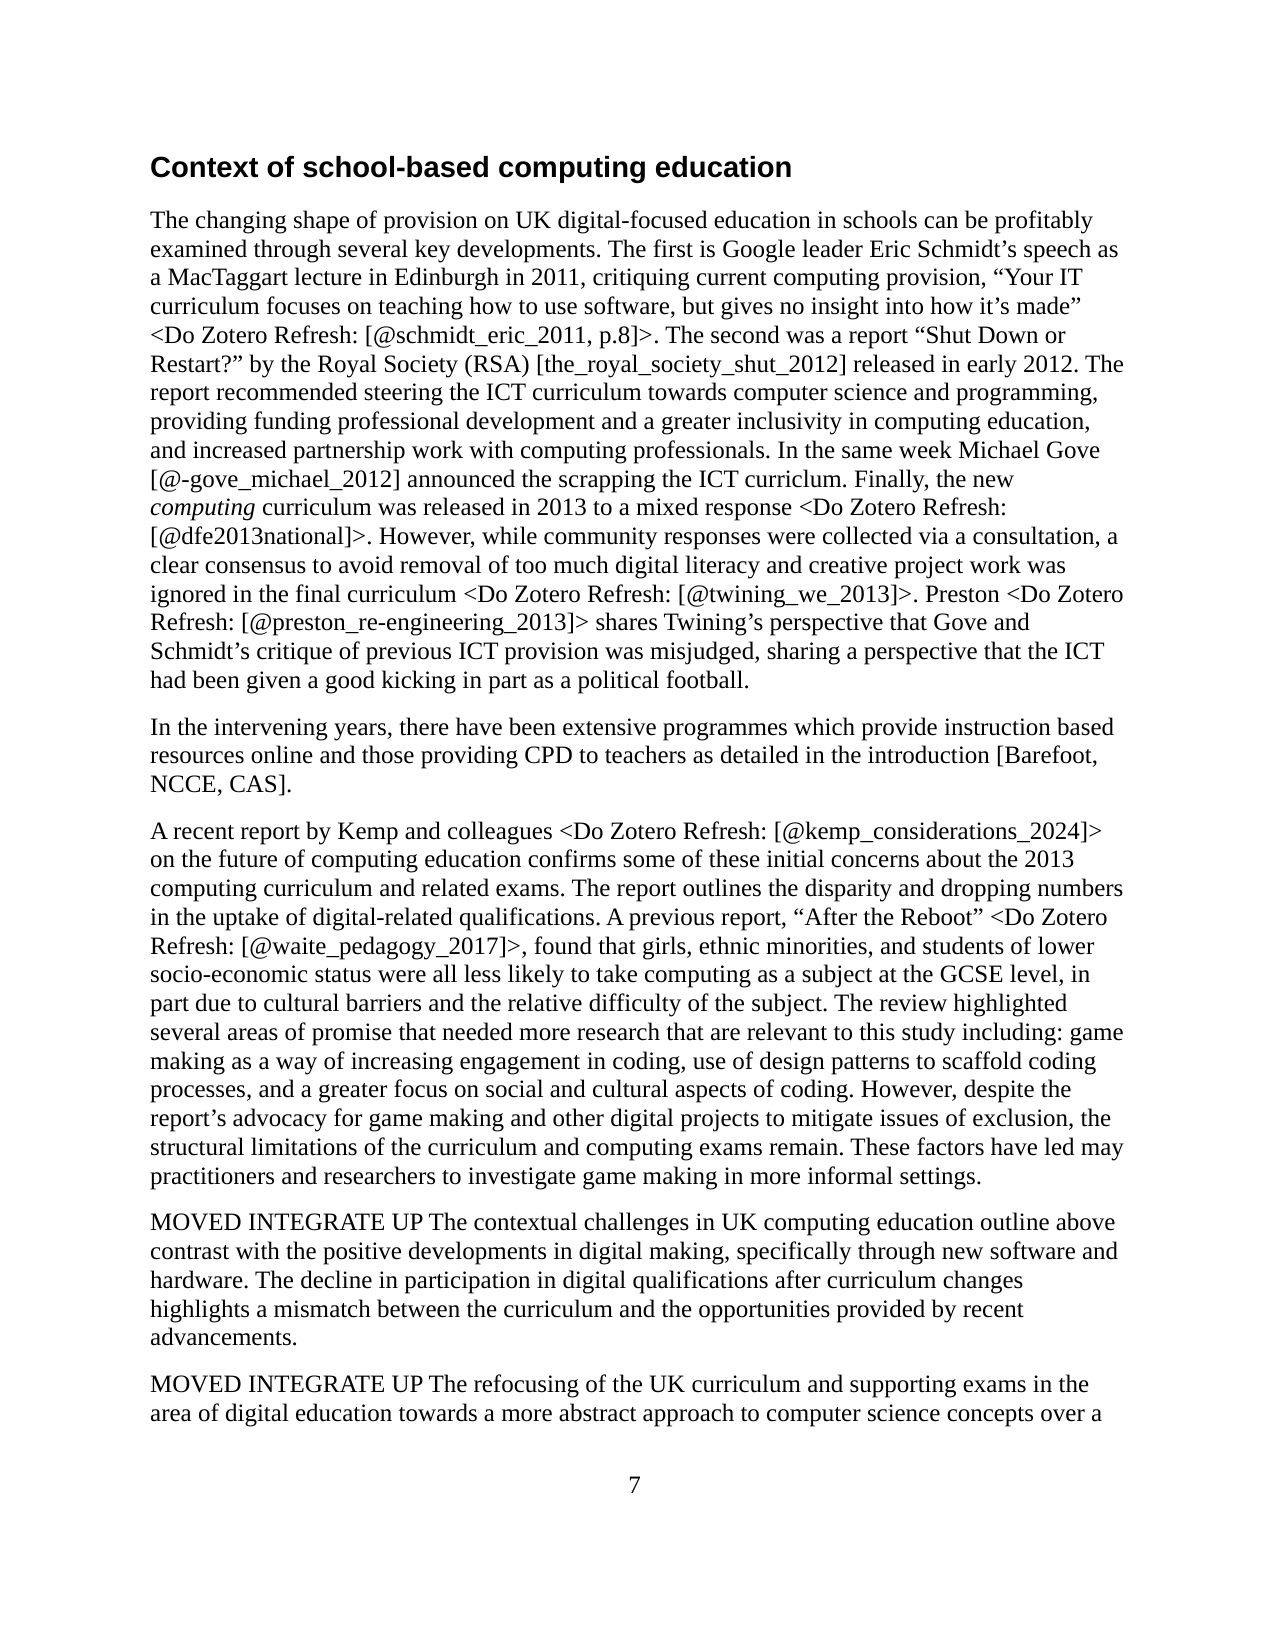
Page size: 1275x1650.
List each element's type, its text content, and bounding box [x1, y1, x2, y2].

text In the intervening years, there have been extensive programmes which provide instruction based resources online and those providing CPD to teachers as detailed in the introduction [Barefoot, NCCE, CAS]. [150, 712, 1125, 798]
text MOVED INTEGRATE UP The refocusing of the UK curriculum and supporting exams in the area of digital education towards a more abstract approach to computer science concepts over a [150, 1369, 1125, 1427]
text MOVED INTEGRATE UP The contextual challenges in UK computing education outline above contrast with the positive developments in digital making, specifically through new software and hardware. The decline in participation in digital qualifications after curriculum changes highlights a mismatch between the curriculum and the opportunities provided by recent advancements. [150, 1207, 1125, 1351]
subtitle Context of school-based computing education [150, 150, 1125, 183]
text A recent report by Kemp and colleagues <Do Zotero Refresh: [@kemp_considerations_2024]> on the future of computing education confirms some of these initial concerns about the 2013 computing curriculum and related exams. The report outlines the disparity and dropping numbers in the uptake of digital-related qualifications. A previous report, “After the Reboot” <Do Zotero Refresh: [@waite_pedagogy_2017]>, found that girls, ethnic minorities, and students of lower socio-economic status were all less likely to take computing as a subject at the GCSE level, in part due to cultural barriers and the relative difficulty of the subject. The review highlighted several areas of promise that needed more research that are relevant to this study including: game making as a way of increasing engagement in coding, use of design patterns to scaffold coding processes, and a greater focus on social and cultural aspects of coding. However, despite the report’s advocacy for game making and other digital projects to mitigate issues of exclusion, the structural limitations of the curriculum and computing exams remain. These factors have led may practitioners and researchers to investigate game making in more informal settings. [150, 816, 1125, 1189]
text The changing shape of provision on UK digital-focused education in schools can be profitably examined through several key developments. The first is Google leader Eric Schmidt’s speech as a MacTaggart lecture in Edinburgh in 2011, critiquing current computing provision, “Your IT curriculum focuses on teaching how to use software, but gives no insight into how it’s made” <Do Zotero Refresh: [@schmidt_eric_2011, p.8]>. The second was a report “Shut Down or Restart?” by the Royal Society (RSA) [the_royal_society_shut_2012] released in early 2012. The report recommended steering the ICT curriculum towards computer science and programming, providing funding professional development and a greater inclusivity in computing education, and increased partnership work with computing professionals. In the same week Michael Gove [@-gove_michael_2012] announced the scrapping the ICT curriclum. Finally, the new computing curriculum was released in 2013 to a mixed response <Do Zotero Refresh: [@dfe2013national]>. However, while community responses were collected via a consultation, a clear consensus to avoid removal of too much digital literacy and creative project work was ignored in the final curriculum <Do Zotero Refresh: [@twining_we_2013]>. Preston <Do Zotero Refresh: [@preston_re-engineering_2013]> shares Twining’s perspective that Gove and Schmidt’s critique of previous ICT provision was misjudged, sharing a perspective that the ICT had been given a good kicking in part as a political football. [150, 205, 1125, 694]
